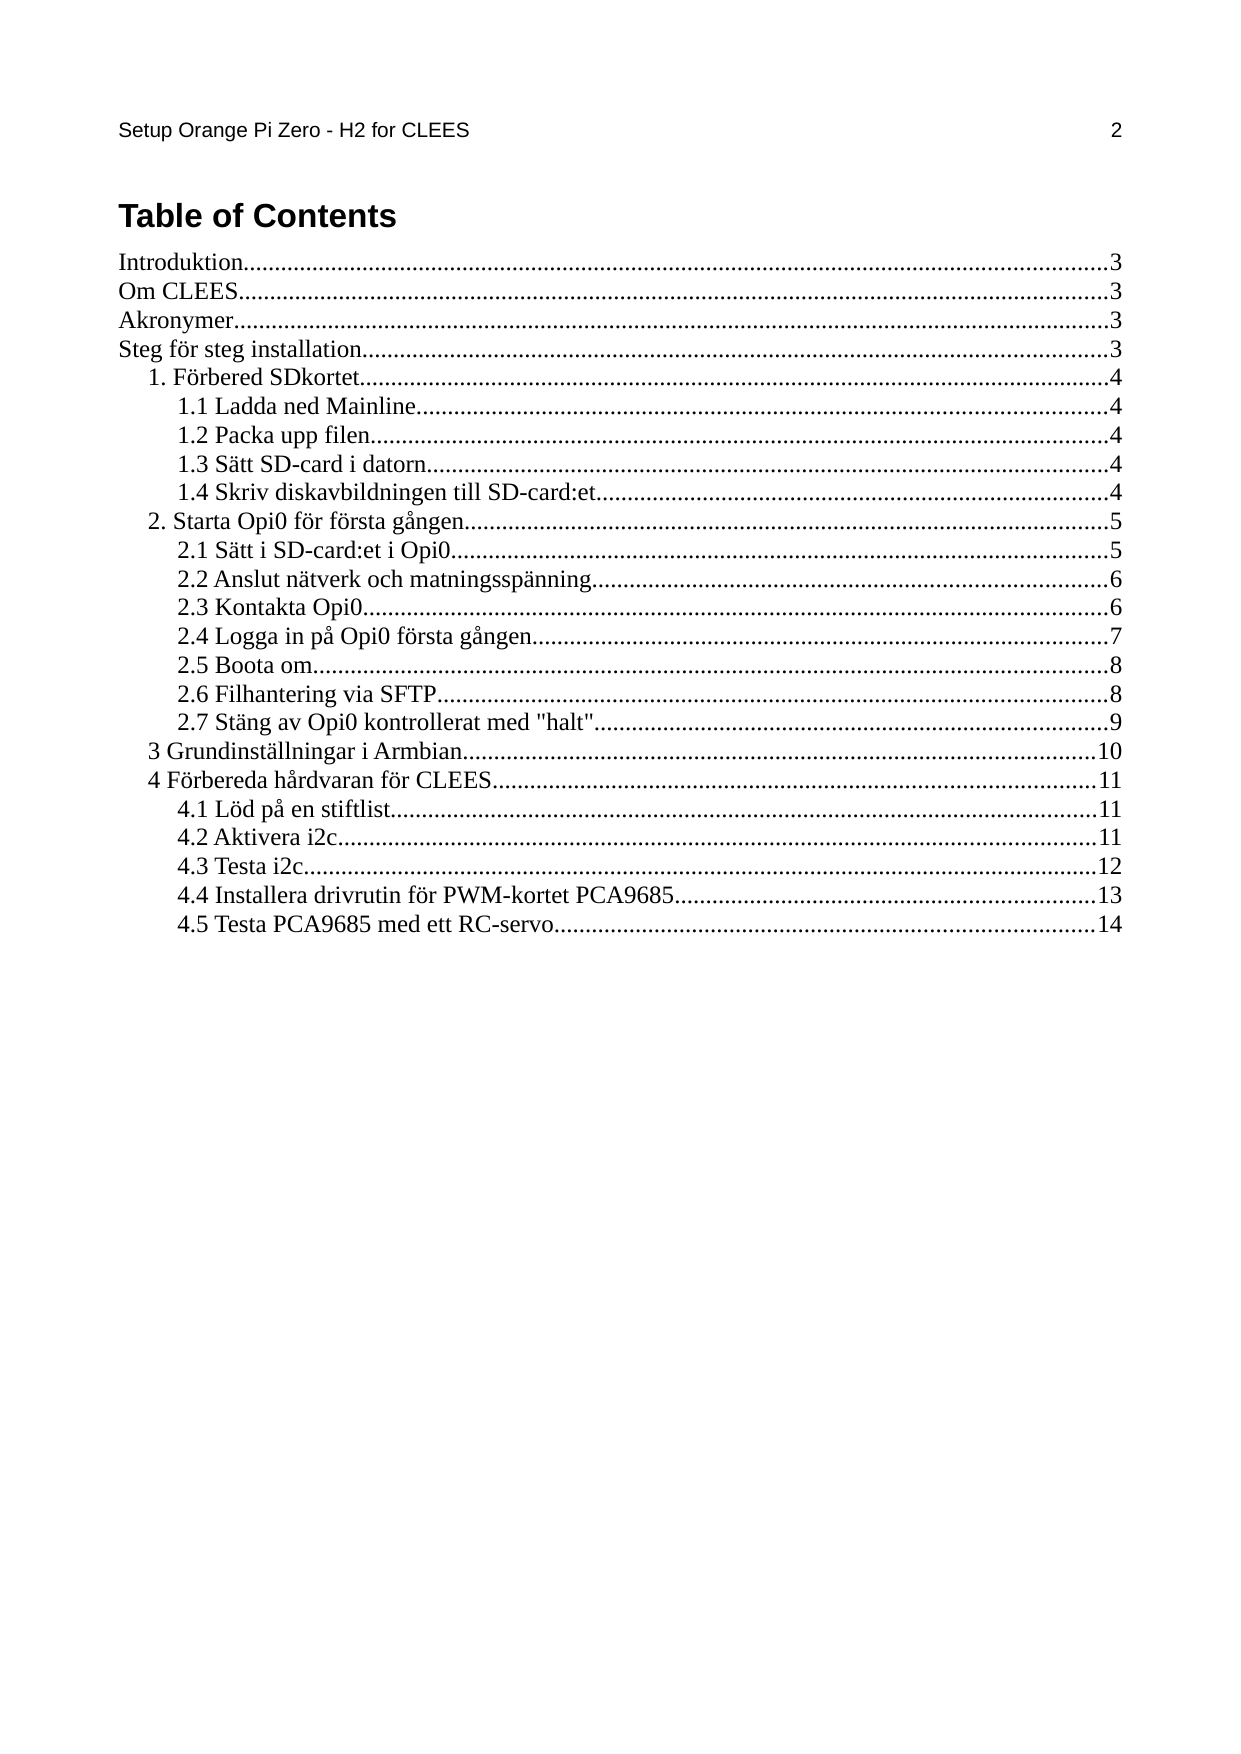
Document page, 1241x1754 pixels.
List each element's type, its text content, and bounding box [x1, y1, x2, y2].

text 4 Förbereda hårdvaran för CLEES 11 [148, 765, 1122, 794]
text 4.1 Löd på en stiftlist 11 [177, 794, 1122, 822]
text Om CLEES 3 [118, 276, 1122, 305]
text 1.4 Skriv diskavbildningen till SD-card:et 4 [177, 477, 1122, 506]
text 1.1 Ladda ned Mainline. 4 [177, 391, 1122, 420]
text 2.2 Anslut nätverk och matningsspänning 6 [177, 564, 1122, 592]
text 1.3 Sätt SD-card i datorn 4 [177, 449, 1122, 477]
text 2.6 Filhantering via SFTP 8 [177, 679, 1122, 707]
text Introduktion 3 [118, 247, 1122, 276]
text 2. Starta Opi0 för första gången 5 [148, 506, 1122, 535]
text Steg för steg installation 3 [118, 334, 1122, 362]
text 3 Grundinställningar i Armbian 10 [148, 736, 1122, 765]
text 1.2 Packa upp filen 4 [177, 420, 1122, 449]
text 2.7 Stäng av Opi0 kontrollerat med "halt" 9 [177, 707, 1122, 736]
text 4.3 Testa i2c 12 [177, 851, 1122, 880]
text 4.5 Testa PCA9685 med ett RC-servo 14 [177, 909, 1122, 937]
text 2.1 Sätt i SD-card:et i Opi0 5 [177, 535, 1122, 564]
text 2.4 Logga in på Opi0 första gången 7 [177, 621, 1122, 650]
text Akronymer 3 [118, 305, 1122, 334]
text 4.4 Installera drivrutin för PWM-kortet PCA9685 13 [177, 880, 1122, 909]
text 4.2 Aktivera i2c 11 [177, 822, 1122, 851]
subtitle Table of Contents [118, 197, 1122, 235]
text 2.3 Kontakta Opi0 6 [177, 592, 1122, 621]
text 1. Förbered SDkortet 4 [148, 362, 1122, 391]
text 2.5 Boota om 8 [177, 650, 1122, 679]
